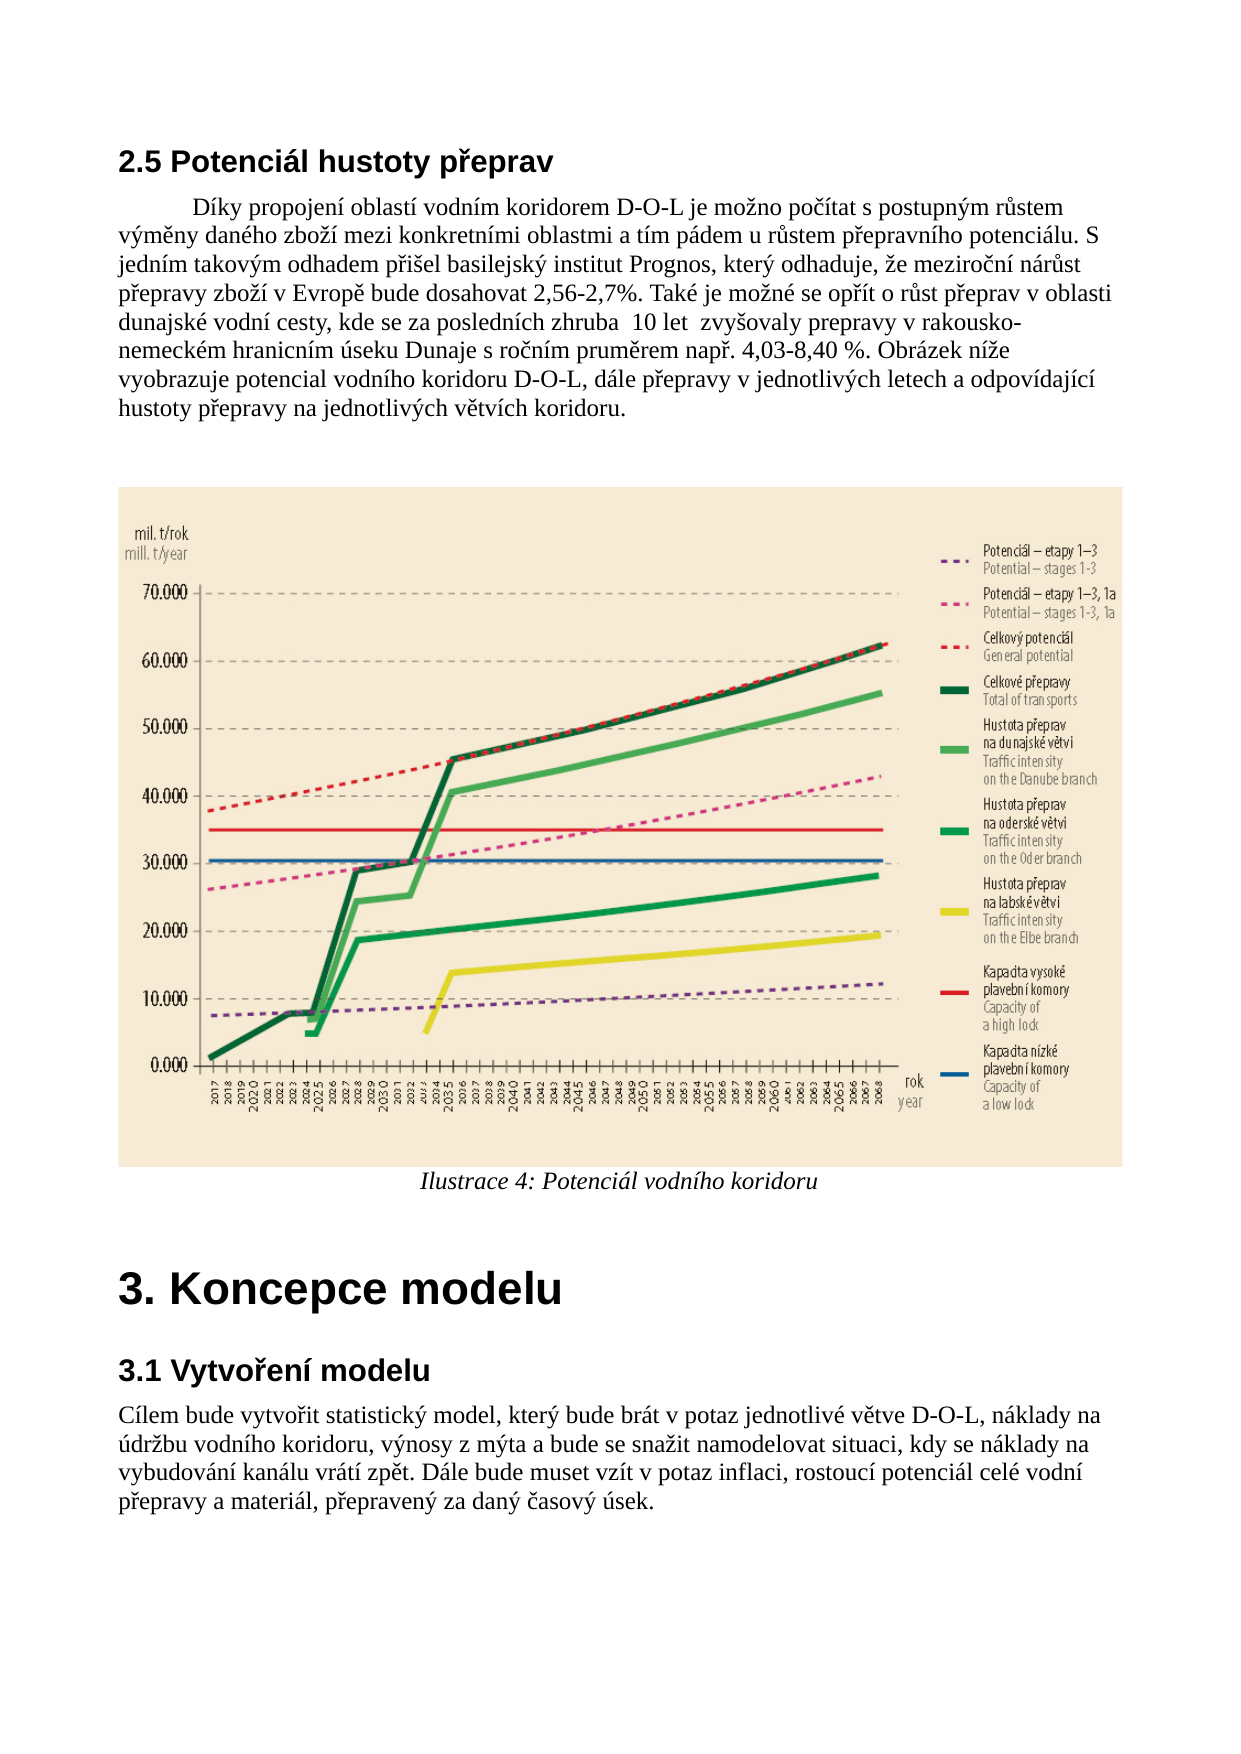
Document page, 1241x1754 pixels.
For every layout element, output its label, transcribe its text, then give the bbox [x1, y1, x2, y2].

subtitle 2.5 Potenciál hustoty přeprav [118, 143, 1122, 179]
text Ilustrace 4: Potenciál vodního koridoru [118, 1167, 1122, 1195]
picture [118, 487, 1123, 1167]
text Díky propojení oblastí vodním koridorem D-O-L je možno počítat s postupným růstem výměny daného zboží mezi konkretními oblastmi a tím pádem u růstem přepravního potenciálu. S jedním takovým odhadem přišel basilejský institut Prognos, který odhaduje, že meziroční nárůst přepravy zboží v Evropě bude dosahovat 2,56-2,7%. Také je možné se opřít o růst přeprav v oblasti dunajské vodní cesty, kde se za posledních zhruba 10 let zvyšovaly prepravy v rakousko-nemeckém hranicním úseku Dunaje s ročním pruměrem např. 4,03-8,40 %. Obrázek níže vyobrazuje potencial vodního koridoru D-O-L, dále přepravy v jednotlivých letech a odpovídající hustoty přepravy na jednotlivých větvích koridoru. [118, 192, 1122, 422]
subtitle 3. Koncepce modelu [118, 1261, 1122, 1314]
text Cílem bude vytvořit statistický model, který bude brát v potaz jednotlivé větve D-O-L, náklady na údržbu vodního koridoru, výnosy z mýta a bude se snažit namodelovat situaci, kdy se náklady na vybudování kanálu vrátí zpět. Dále bude muset vzít v potaz inflaci, rostoucí potenciál celé vodní přepravy a materiál, přepravený za daný časový úsek. [118, 1400, 1122, 1515]
subtitle 3.1 Vytvoření modelu [118, 1352, 1122, 1387]
